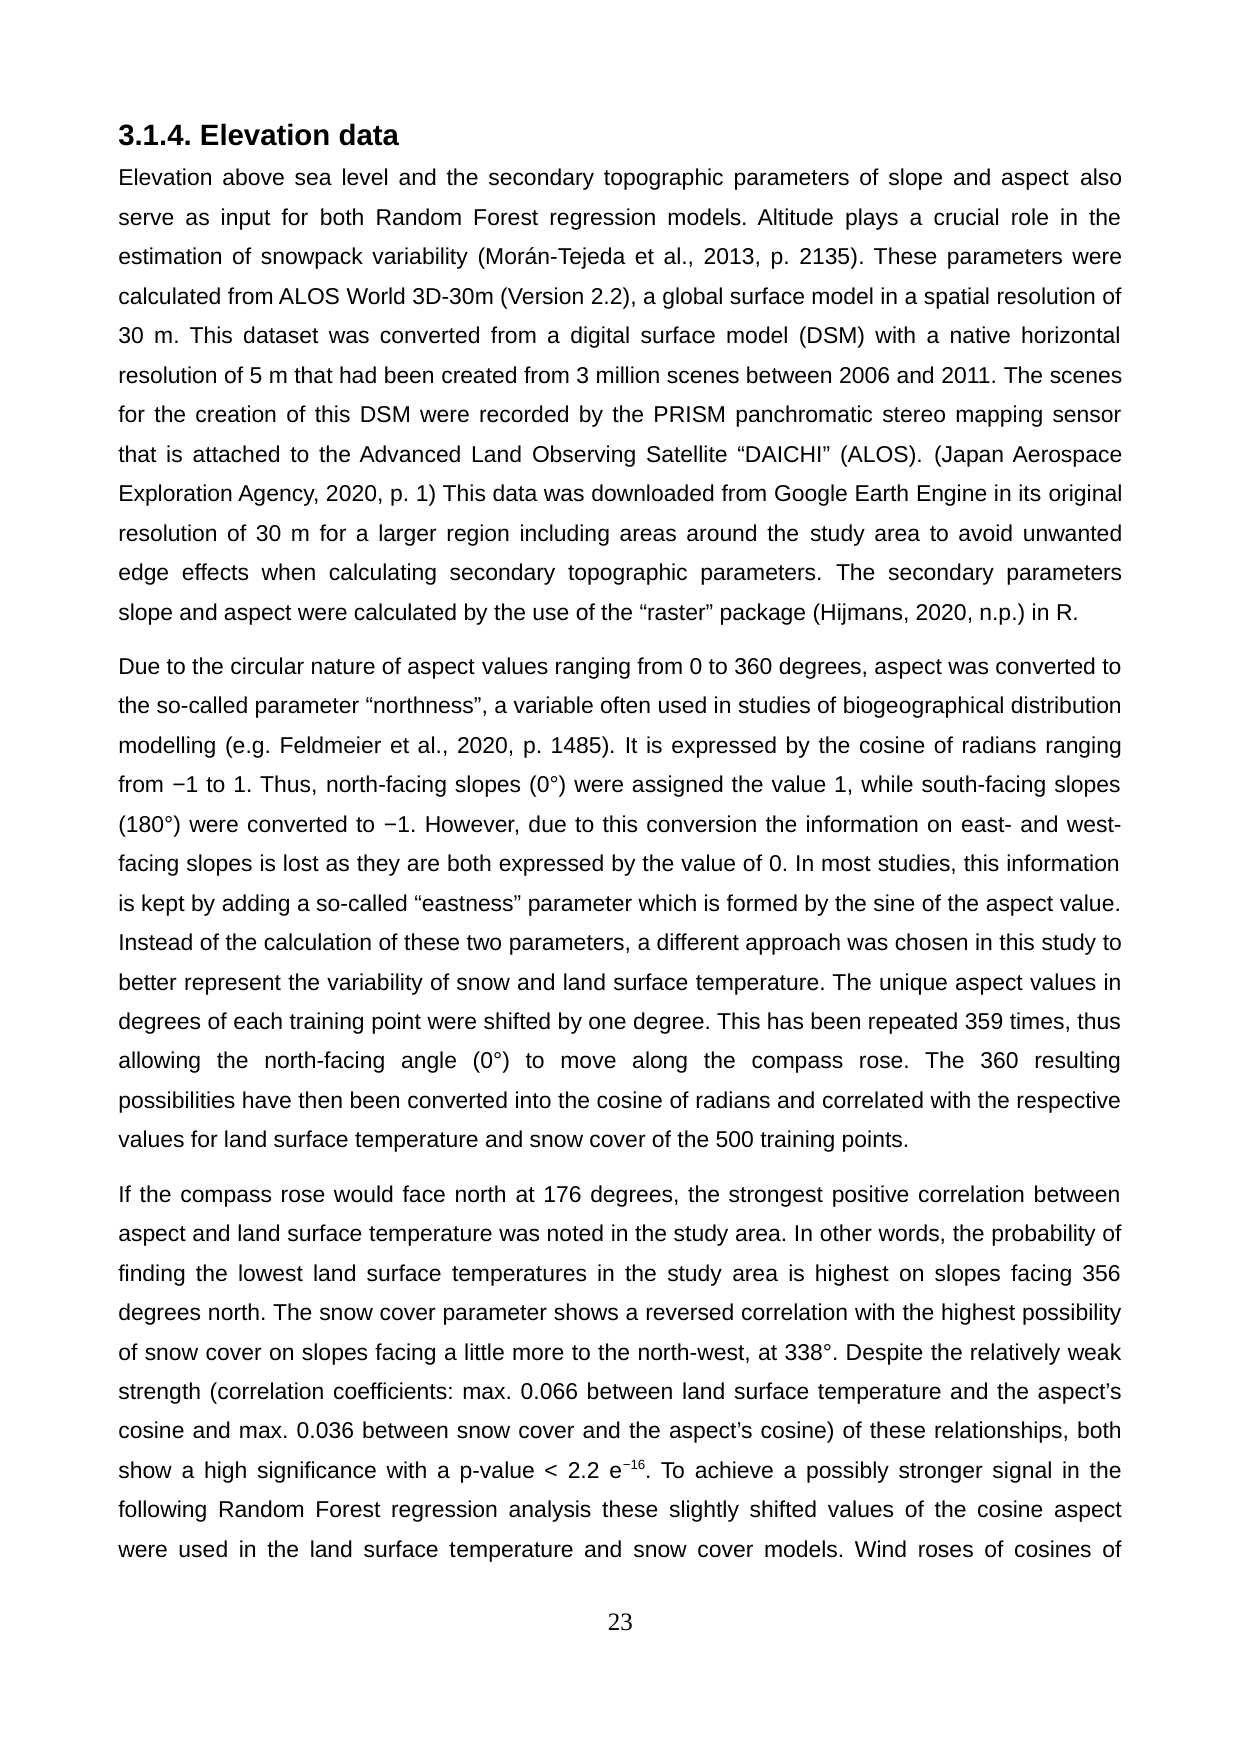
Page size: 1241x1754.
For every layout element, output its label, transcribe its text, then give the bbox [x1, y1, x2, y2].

text Elevation above sea level and the secondary topographic parameters of slope and aspect also serve as input for both Random Forest regression models. Altitude plays a crucial role in the estimation of snowpack variability (Morán-Tejeda et al., 2013, p. 2135). These parameters were calculated from ALOS World 3D-30m (Version 2.2), a global surface model in a spatial resolution of 30 m. This dataset was converted from a digital surface model (DSM) with a native horizontal resolution of 5 m that had been created from 3 million scenes between 2006 and 2011. The scenes for the creation of this DSM were recorded by the PRISM panchromatic stereo mapping sensor that is attached to the Advanced Land Observing Satellite “DAICHI” (ALOS). (Japan Aerospace Exploration Agency, 2020, p. 1) This data was downloaded from Google Earth Engine in its original resolution of 30 m for a larger region including areas around the study area to avoid unwanted edge effects when calculating secondary topographic parameters. The secondary parameters slope and aspect were calculated by the use of the “raster” package (Hijmans, 2020, n.p.) in R. [118, 164, 1122, 625]
subtitle 3.1.4. Elevation data [118, 118, 1122, 152]
text Due to the circular nature of aspect values ranging from 0 to 360 degrees, aspect was converted to the so-called parameter “northness”, a variable often used in studies of biogeographical distribution modelling (e.g. Feldmeier et al., 2020, p. 1485). It is expressed by the cosine of radians ranging from −1 to 1. Thus, north-facing slopes (0°) were assigned the value 1, while south-facing slopes (180°) were converted to −1. However, due to this conversion the information on east- and west-facing slopes is lost as they are both expressed by the value of 0. In most studies, this information is kept by adding a so-called “eastness” parameter which is formed by the sine of the aspect value. Instead of the calculation of these two parameters, a different approach was chosen in this study to better represent the variability of snow and land surface temperature. The unique aspect values in degrees of each training point were shifted by one degree. This has been repeated 359 times, thus allowing the north-facing angle (0°) to move along the compass rose. The 360 resulting possibilities have then been converted into the cosine of radians and correlated with the respective values for land surface temperature and snow cover of the 500 training points. [118, 653, 1122, 1153]
text If the compass rose would face north at 176 degrees, the strongest positive correlation between aspect and land surface temperature was noted in the study area. In other words, the probability of finding the lowest land surface temperatures in the study area is highest on slopes facing 356 degrees north. The snow cover parameter shows a reversed correlation with the highest possibility of snow cover on slopes facing a little more to the north-west, at 338°. Despite the relatively weak strength (correlation coefficients: max. 0.066 between land surface temperature and the aspect’s cosine and max. 0.036 between snow cover and the aspect’s cosine) of these relationships, both show a high significance with a p-value < 2.2 e−16. To achieve a possibly stronger signal in the following Random Forest regression analysis these slightly shifted values of the cosine aspect were used in the land surface temperature and snow cover models. Wind roses of cosines of [118, 1181, 1122, 1562]
